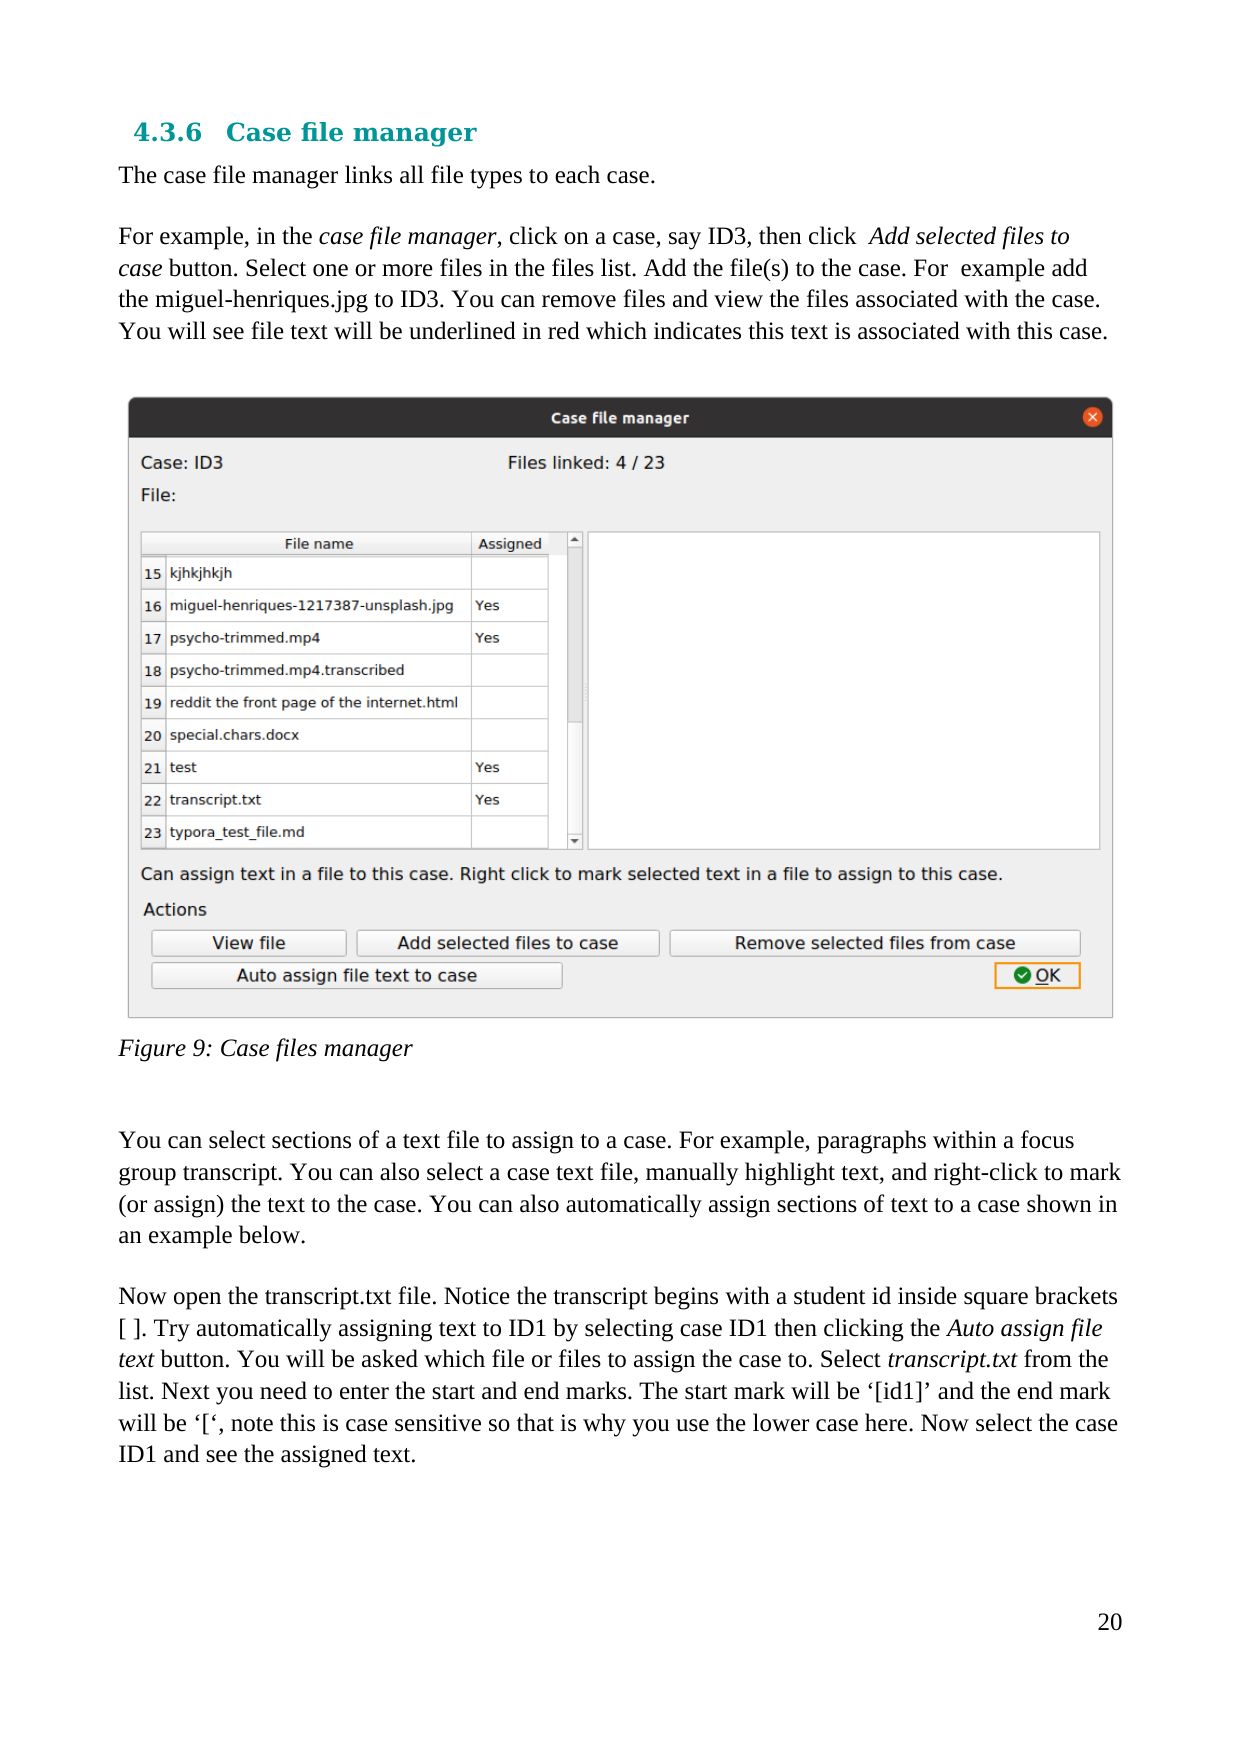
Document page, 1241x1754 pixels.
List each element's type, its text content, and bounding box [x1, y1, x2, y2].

text Now open the transcript.txt file. Notice the transcript begins with a student id inside square brackets [ ]. Try automatically assigning text to ID1 by selecting case ID1 then clicking the Auto assign file text button. You will be asked which file or files to assign the case to. Select transcript.txt from the list. Next you need to enter the start and end marks. The start mark will be ‘[id1]’ and the end mark will be ‘[‘, note this is case sensitive so that is why you use the lower case here. Now select the case ID1 and see the assigned text. [118, 1281, 1122, 1468]
text For example, in the case file manager, click on a case, say ID3, then click Add selected files to case button. Select one or more files in the files list. Add the file(s) to the case. For example add the miguel-henriques.jpg to ID3. You can remove files and view the files associated with the case. You will see file text will be underlined in red which indicates this text is associated with this case. [118, 221, 1122, 344]
text The case file manager links all file types to each case. [118, 160, 1122, 189]
text You can select sections of a text file to assign to a case. For example, paragraphs within a focus group transcript. You can also select a case text file, manually highlight text, and right-click to mark (or assign) the text to the case. You can also automatically assign sections of text to a case shown in an example below. [118, 1126, 1122, 1249]
picture [118, 389, 1123, 1028]
text Figure 9: Case files manager [118, 1028, 1122, 1062]
subtitle Case file manager [124, 118, 1122, 147]
